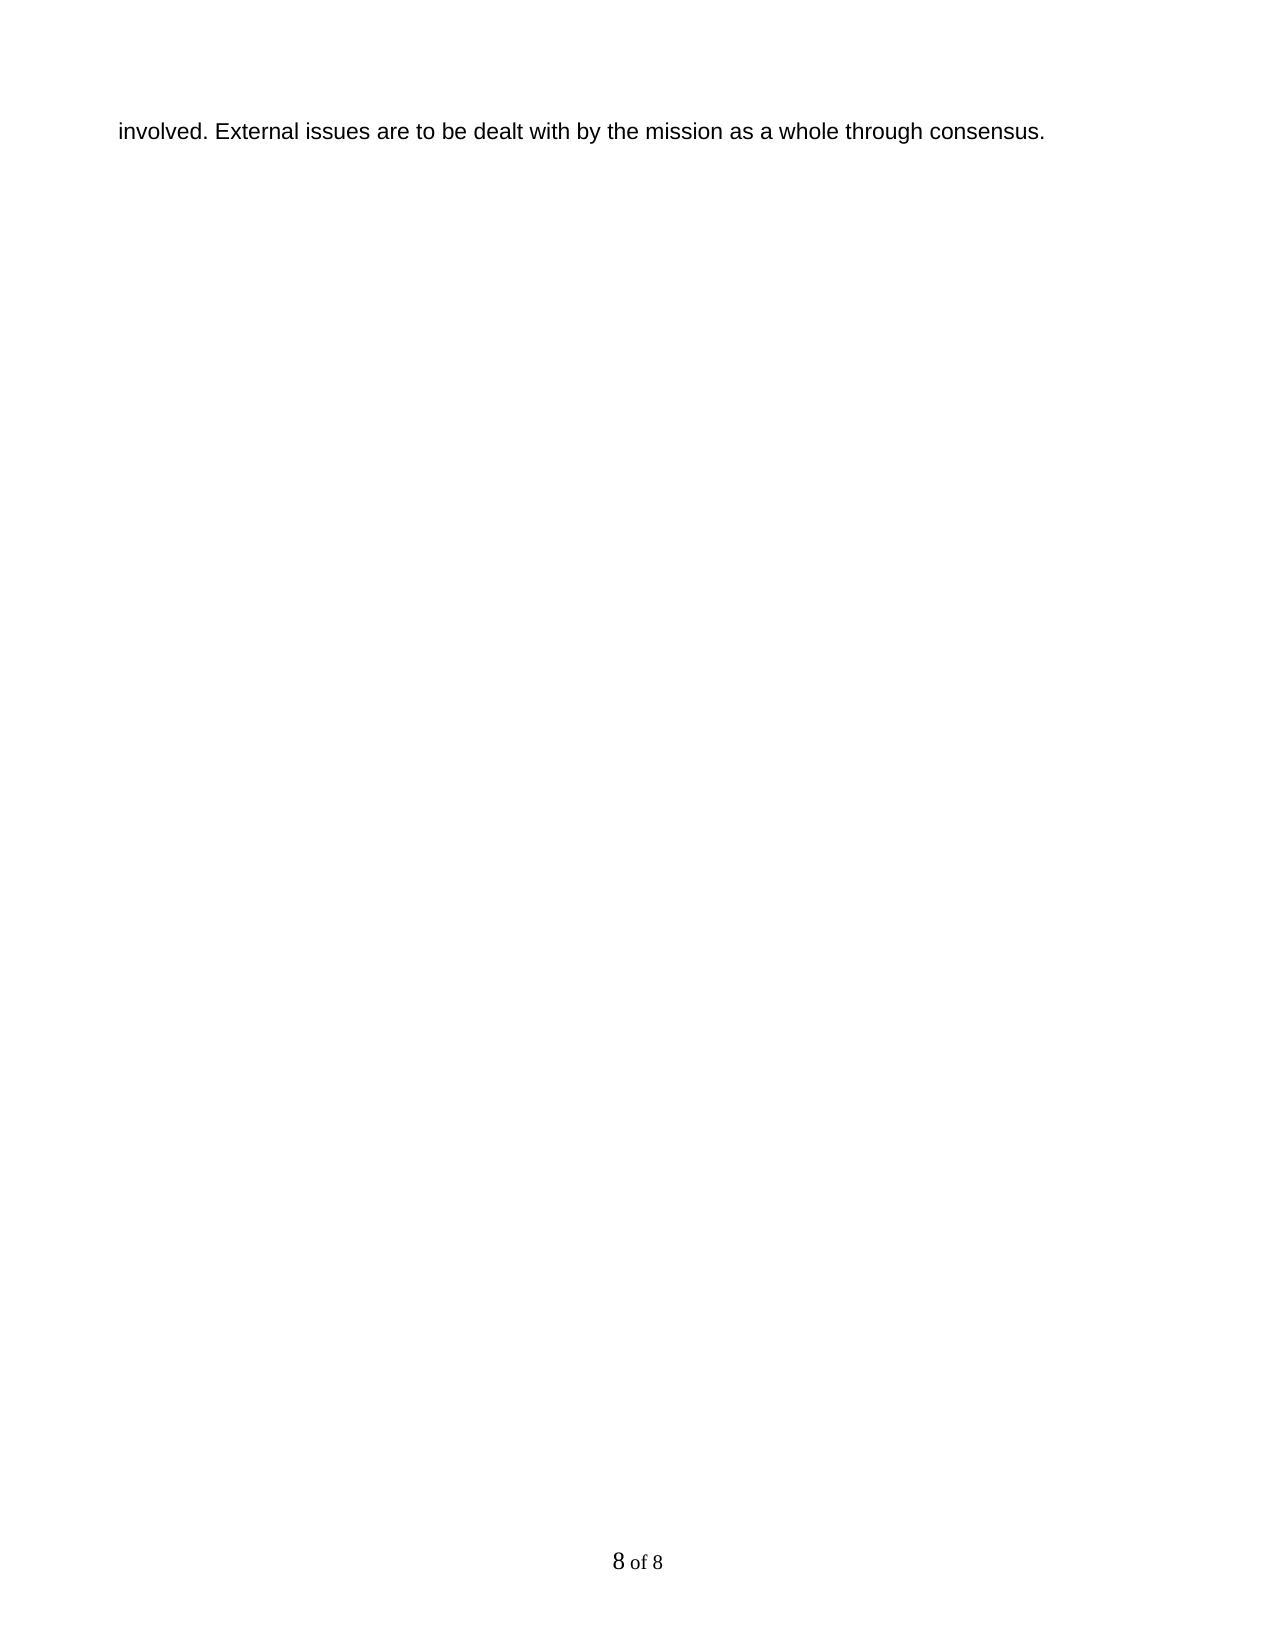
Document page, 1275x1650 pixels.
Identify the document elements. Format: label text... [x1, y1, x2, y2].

text involved. External issues are to be dealt with by the mission as a whole through consensus. [118, 118, 1157, 144]
